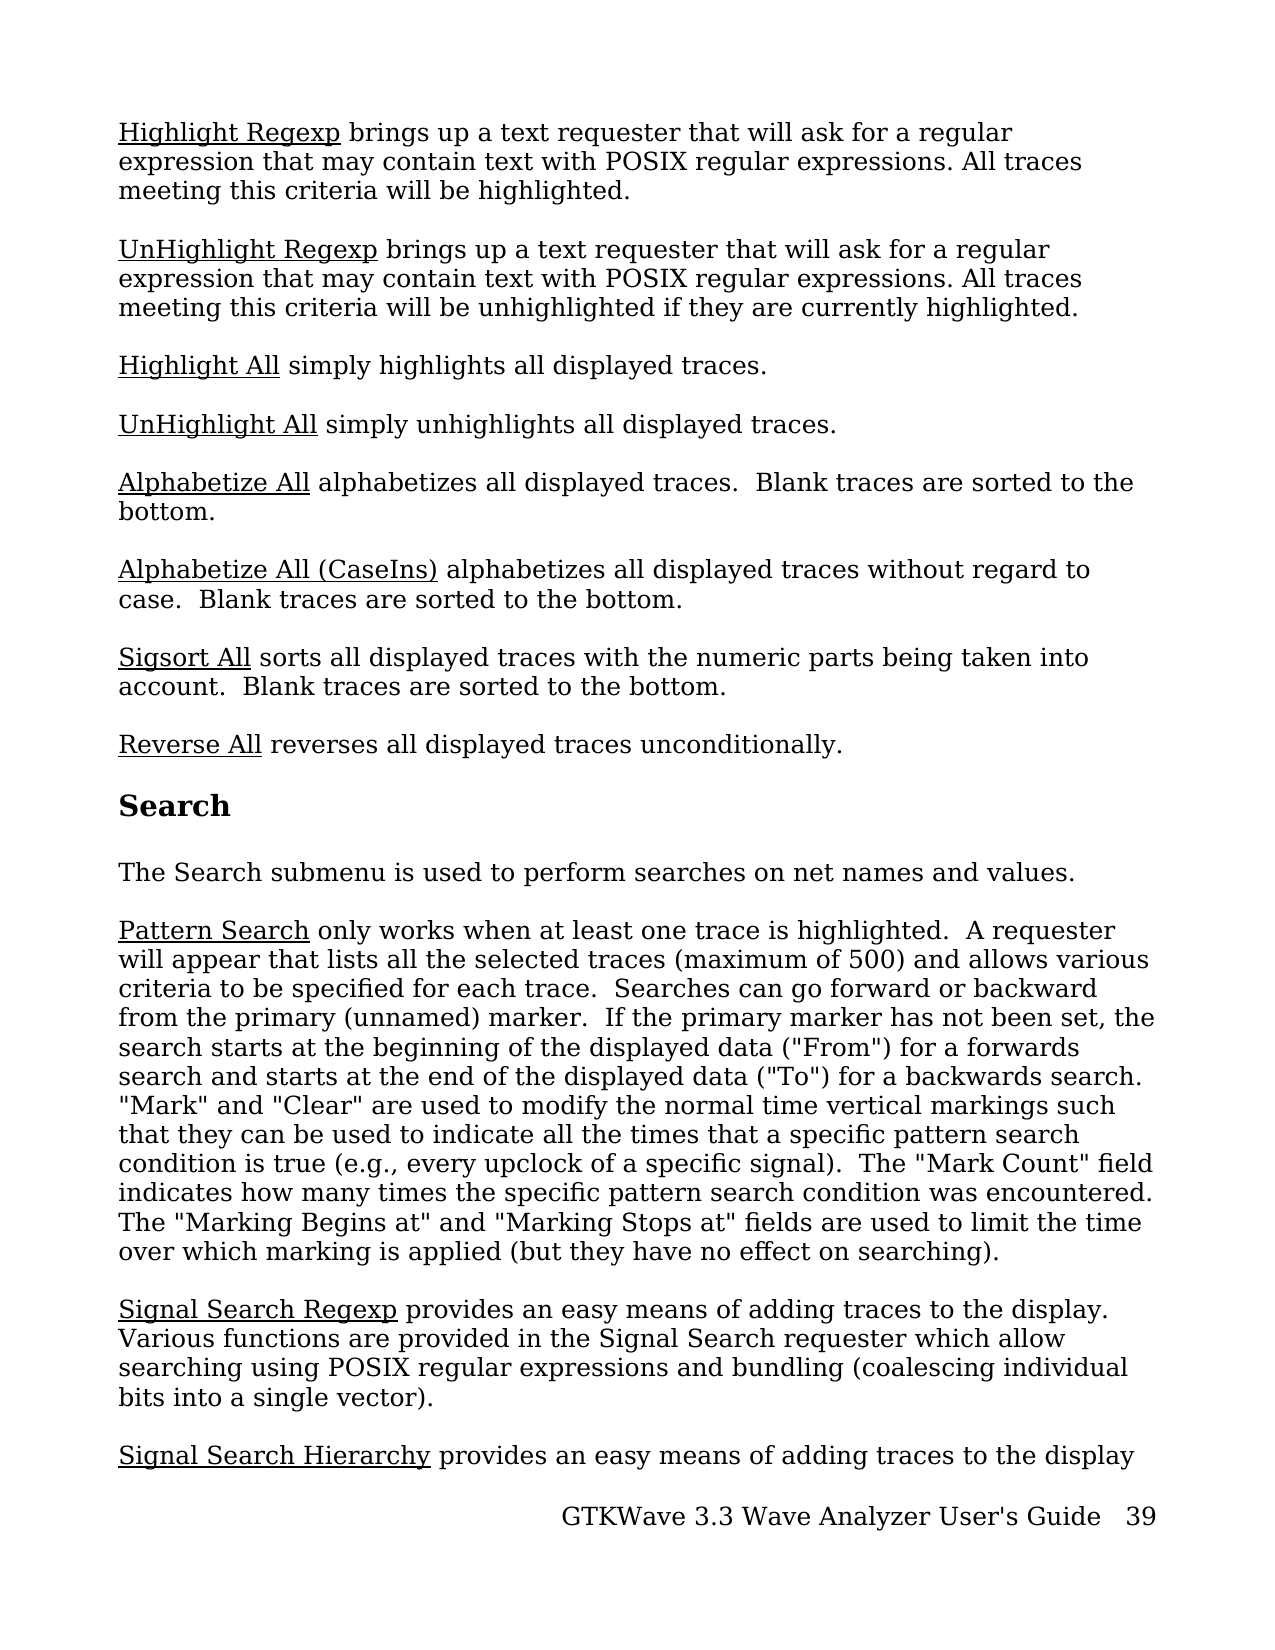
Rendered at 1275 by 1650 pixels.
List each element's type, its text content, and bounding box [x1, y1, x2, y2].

text UnHighlight All simply unhighlights all displayed traces. [118, 410, 1157, 439]
text Highlight All simply highlights all displayed traces. [118, 351, 1157, 381]
text Search [118, 789, 1157, 823]
text Alphabetize All alphabetizes all displayed traces. Blank traces are sorted to the bottom. [118, 468, 1157, 526]
text UnHighlight Regexp brings up a text requester that will ask for a regular expression that may contain text with POSIX regular expressions. All traces meeting this criteria will be unhighlighted if they are currently highlighted. [118, 235, 1157, 322]
text Highlight Regexp brings up a text requester that will ask for a regular expression that may contain text with POSIX regular expressions. All traces meeting this criteria will be highlighted. [118, 118, 1157, 206]
text Reverse All reverses all displayed traces unconditionally. [118, 731, 1157, 760]
text Sigsort All sorts all displayed traces with the numeric parts being taken into account. Blank traces are sorted to the bottom. [118, 643, 1157, 701]
text Signal Search Hierarchy provides an easy means of adding traces to the display [118, 1441, 1157, 1470]
text Pattern Search only works when at least one trace is highlighted. A requester will appear that lists all the selected traces (maximum of 500) and allows various criteria to be specified for each trace. Searches can go forward or backward from the primary (unnamed) marker. If the primary marker has not been set, the search starts at the beginning of the displayed data ("From") for a forwards search and starts at the end of the displayed data ("To") for a backwards search. "Mark" and "Clear" are used to modify the normal time vertical markings such that they can be used to indicate all the times that a specific pattern search condition is true (e.g., every upclock of a specific signal). The "Mark Count" field indicates how many times the specific pattern search condition was encountered. The "Marking Begins at" and "Marking Stops at" fields are used to limit the time over which marking is applied (but they have no effect on searching). [118, 916, 1157, 1266]
text The Search submenu is used to perform searches on net names and values. [118, 858, 1157, 887]
text Signal Search Regexp provides an easy means of adding traces to the display. Various functions are provided in the Signal Search requester which allow searching using POSIX regular expressions and bundling (coalescing individual bits into a single vector). [118, 1295, 1157, 1412]
text Alphabetize All (CaseIns) alphabetizes all displayed traces without regard to case. Blank traces are sorted to the bottom. [118, 556, 1157, 614]
